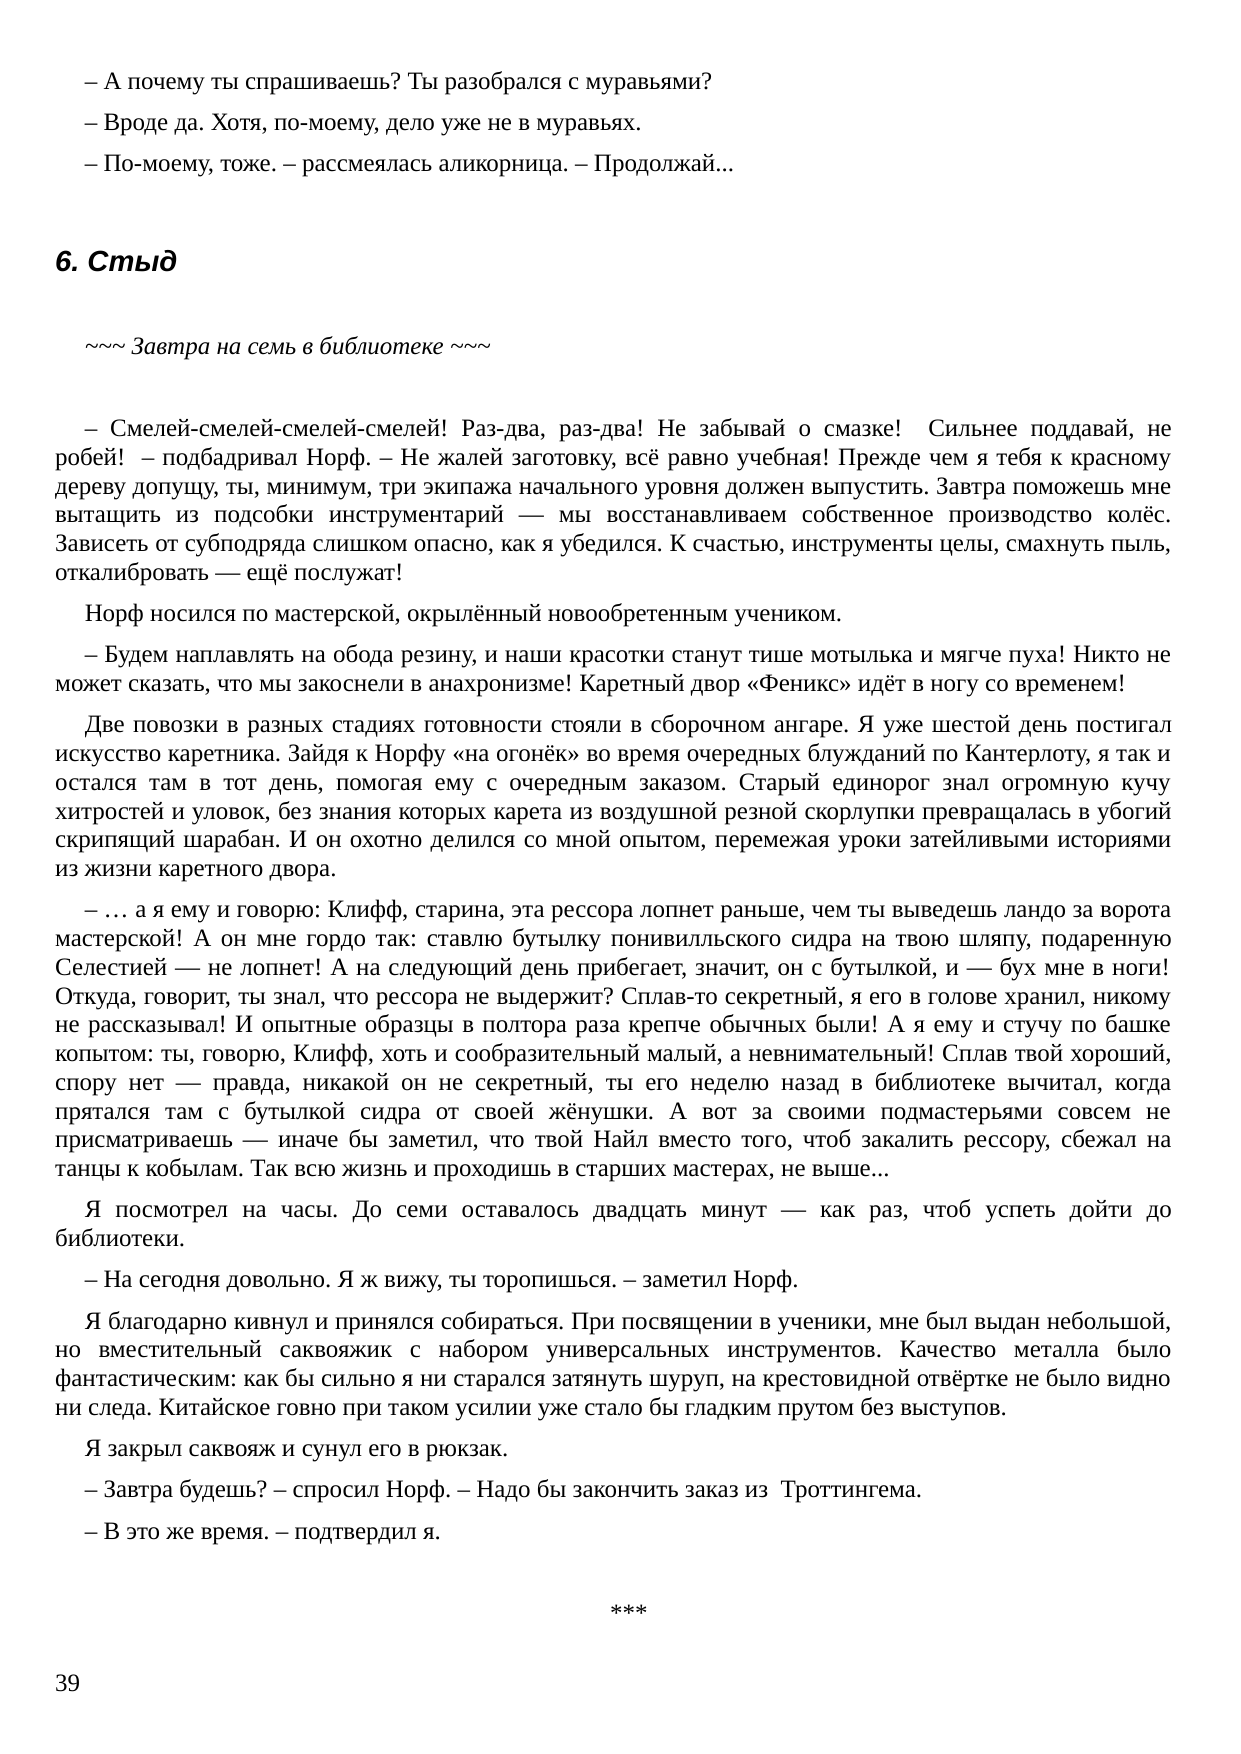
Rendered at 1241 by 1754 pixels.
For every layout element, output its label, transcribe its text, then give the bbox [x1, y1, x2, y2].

text – А почему ты спрашиваешь? Ты разобрался с муравьями? [55, 66, 1173, 95]
subtitle 6. Стыд [55, 243, 1173, 277]
text Две повозки в разных стадиях готовности стояли в сборочном ангаре. Я уже шестой день постигал искусство каретника. Зайдя к Норфу «на огонёк» во время очередных блужданий по Кантерлоту, я так и остался там в тот день, помогая ему с очередным заказом. Старый единорог знал огромную кучу хитростей и уловок, без знания которых карета из воздушной резной скорлупки превращалась в убогий скрипящий шарабан. И он охотно делился со мной опытом, перемежая уроки затейливыми историями из жизни каретного двора. [55, 709, 1173, 882]
text – В это же время. – подтвердил я. [55, 1516, 1173, 1544]
text – Завтра будешь? – спросил Норф. – Надо бы закончить заказ из Троттингема. [55, 1474, 1173, 1503]
text Я благодарно кивнул и принялся собираться. При посвящении в ученики, мне был выдан небольшой, но вместительный саквояжик с набором универсальных инструментов. Качество металла было фантастическим: как бы сильно я ни старался затянуть шуруп, на крестовидной отвёртке не было видно ни следа. Китайское говно при таком усилии уже стало бы гладким прутом без выступов. [55, 1306, 1173, 1421]
text – … а я ему и говорю: Клифф, старина, эта рессора лопнет раньше, чем ты выведешь ландо за ворота мастерской! А он мне гордо так: ставлю бутылку понивилльского сидра на твою шляпу, подаренную Селестией — не лопнет! А на следующий день прибегает, значит, он с бутылкой, и — бух мне в ноги! Откуда, говорит, ты знал, что рессора не выдержит? Сплав-то секретный, я его в голове хранил, никому не рассказывал! И опытные образцы в полтора раза крепче обычных были! А я ему и стучу по башке копытом: ты, говорю, Клифф, хоть и сообразительный малый, а невнимательный! Сплав твой хороший, спору нет — правда, никакой он не секретный, ты его неделю назад в библиотеке вычитал, когда прятался там с бутылкой сидра от своей жёнушки. А вот за своими подмастерьями совсем не присматриваешь — иначе бы заметил, что твой Найл вместо того, чтоб закалить рессору, сбежал на танцы к кобылам. Так всю жизнь и проходишь в старших мастерах, не выше... [55, 894, 1173, 1182]
text Норф носился по мастерской, окрылённый новообретенным учеником. [55, 598, 1173, 627]
text – Смелей-смелей-смелей-смелей! Раз-два, раз-два! Не забывай о смазке! Сильнее поддавай, не робей! – подбадривал Норф. – Не жалей заготовку, всё равно учебная! Прежде чем я тебя к красному дереву допущу, ты, минимум, три экипажа начального уровня должен выпустить. Завтра поможешь мне вытащить из подсобки инструментарий — мы восстанавливаем собственное производство колёс. Зависеть от субподряда слишком опасно, как я убедился. К счастью, инструменты целы, смахнуть пыль, откалибровать — ещё послужат! [55, 413, 1173, 586]
text Я посмотрел на часы. До семи оставалось двадцать минут — как раз, чтоб успеть дойти до библиотеки. [55, 1194, 1173, 1252]
text ~~~ Завтра на семь в библиотеке ~~~ [55, 331, 1173, 359]
text – Вроде да. Хотя, по-моему, дело уже не в муравьях. [55, 107, 1173, 136]
text Я закрыл саквояж и сунул его в рюкзак. [55, 1433, 1173, 1462]
text – Будем наплавлять на обода резину, и наши красотки станут тише мотылька и мягче пуха! Никто не может сказать, что мы закоснели в анахронизме! Каретный двор «Феникс» идёт в ногу со временем! [55, 639, 1173, 697]
text – По-моему, тоже. – рассмеялась аликорница. – Продолжай... [55, 148, 1173, 177]
text – На сегодня довольно. Я ж вижу, ты торопишься. – заметил Норф. [55, 1264, 1173, 1293]
text *** [55, 1598, 1173, 1627]
